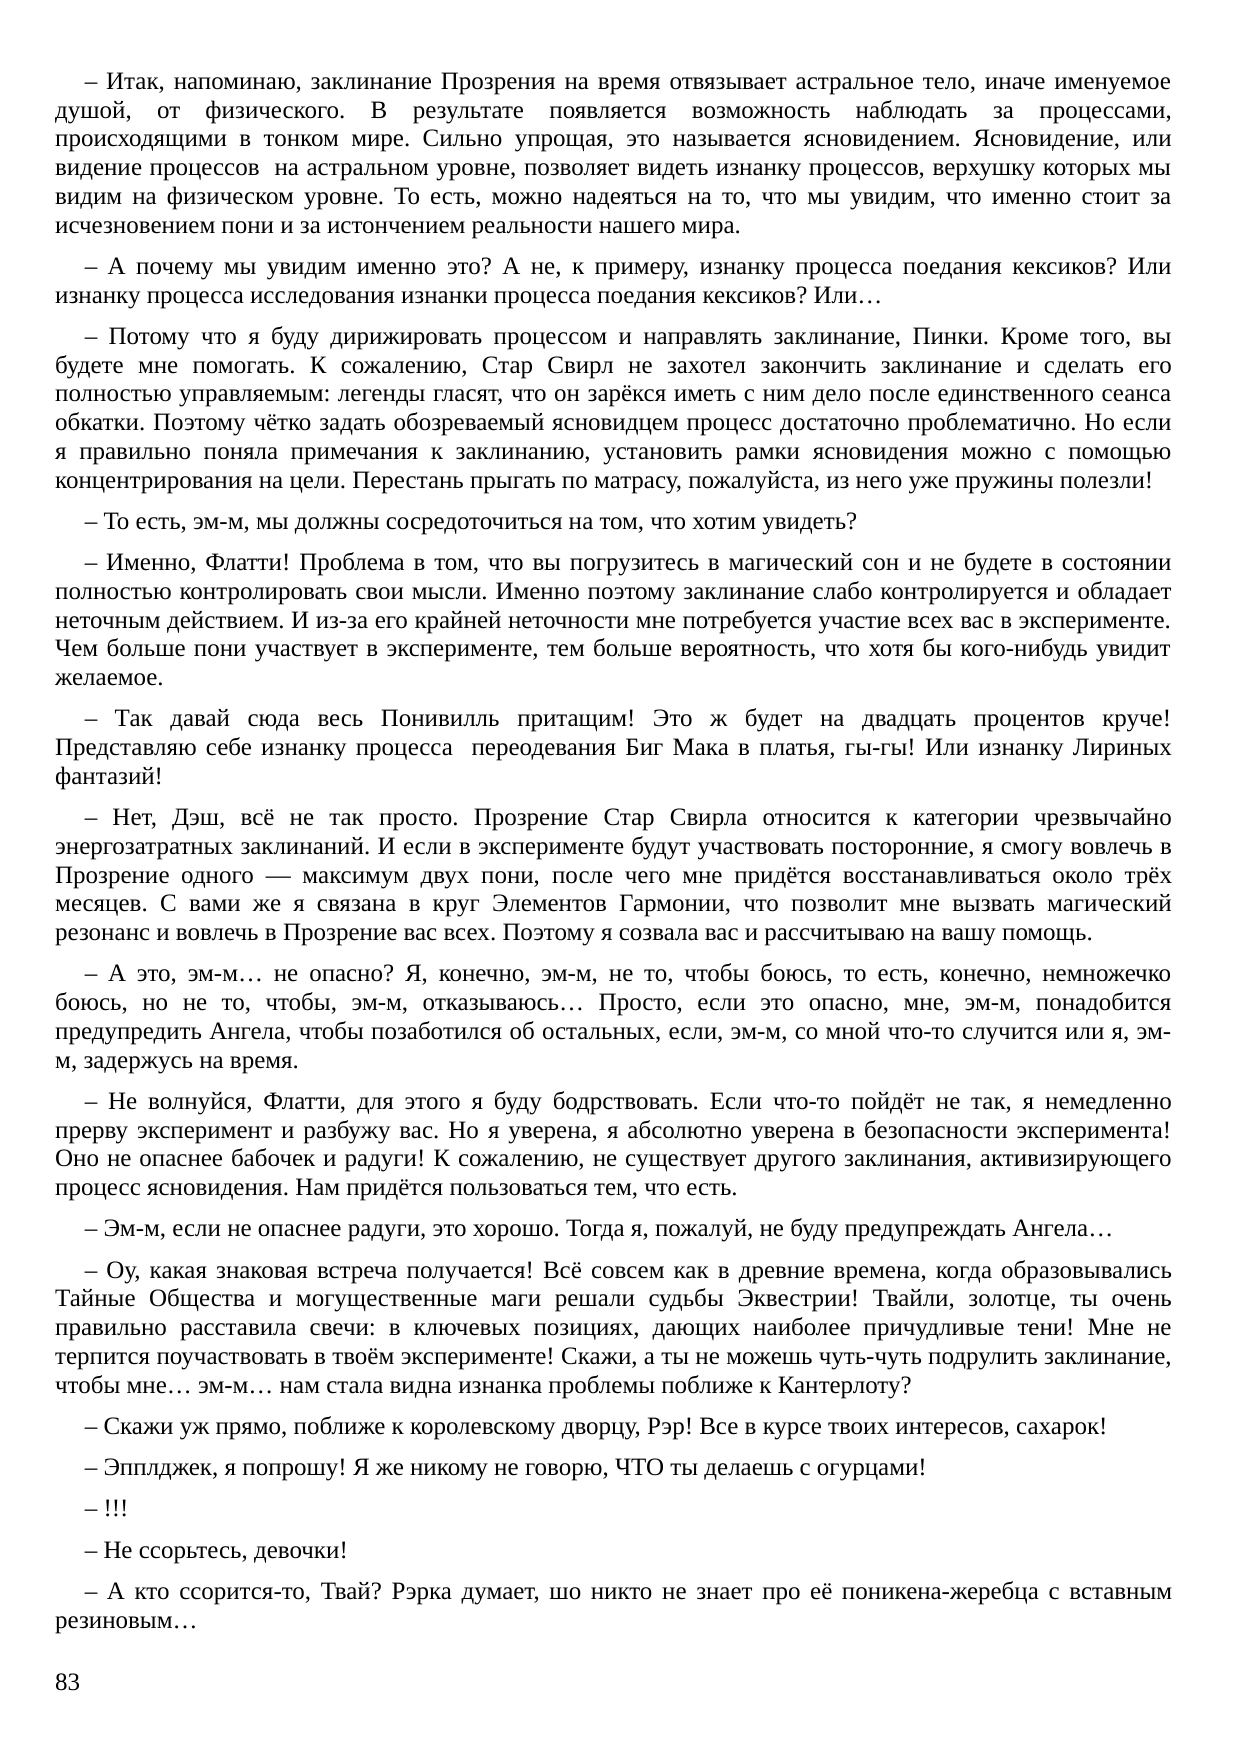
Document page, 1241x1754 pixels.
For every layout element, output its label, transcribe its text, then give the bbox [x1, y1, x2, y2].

text – Эм-м, если не опаснее радуги, это хорошо. Тогда я, пожалуй, не буду предупреждать Ангела… [55, 1213, 1173, 1242]
text – А почему мы увидим именно это? А не, к примеру, изнанку процесса поедания кексиков? Или изнанку процесса исследования изнанки процесса поедания кексиков? Или… [55, 251, 1173, 308]
text – То есть, эм-м, мы должны сосредоточиться на том, что хотим увидеть? [55, 506, 1173, 535]
text – !!! [55, 1493, 1173, 1522]
text – Не волнуйся, Флатти, для этого я буду бодрствовать. Если что-то пойдёт не так, я немедленно прерву эксперимент и разбужу вас. Но я уверена, я абсолютно уверена в безопасности эксперимента! Оно не опаснее бабочек и радуги! К сожалению, не существует другого заклинания, активизирующего процесс ясновидения. Нам придётся пользоваться тем, что есть. [55, 1086, 1173, 1201]
text – А кто ссорится-то, Твай? Рэрка думает, шо никто не знает про её поникена-жеребца с вставным резиновым… [55, 1576, 1173, 1633]
text – Оу, какая знаковая встреча получается! Всё совсем как в древние времена, когда образовывались Тайные Общества и могущественные маги решали судьбы Эквестрии! Твайли, золотце, ты очень правильно расставила свечи: в ключевых позициях, дающих наиболее причудливые тени! Мне не терпится поучаствовать в твоём эксперименте! Скажи, а ты не можешь чуть-чуть подрулить заклинание, чтобы мне… эм-м… нам стала видна изнанка проблемы поближе к Кантерлоту? [55, 1255, 1173, 1398]
text – Не ссорьтесь, девочки! [55, 1535, 1173, 1563]
text – Эпплджек, я попрошу! Я же никому не говорю, ЧТО ты делаешь с огурцами! [55, 1452, 1173, 1481]
text – Именно, Флатти! Проблема в том, что вы погрузитесь в магический сон и не будете в состоянии полностью контролировать свои мысли. Именно поэтому заклинание слабо контролируется и обладает неточным действием. И из-за его крайней неточности мне потребуется участие всех вас в эксперименте. Чем больше пони участвует в эксперименте, тем больше вероятность, что хотя бы кого-нибудь увидит желаемое. [55, 547, 1173, 691]
text – А это, эм-м… не опасно? Я, конечно, эм-м, не то, чтобы боюсь, то есть, конечно, немножечко боюсь, но не то, чтобы, эм-м, отказываюсь… Просто, если это опасно, мне, эм-м, понадобится предупредить Ангела, чтобы позаботился об остальных, если, эм-м, со мной что-то случится или я, эм-м, задержусь на время. [55, 958, 1173, 1073]
text – Так давай сюда весь Понивилль притащим! Это ж будет на двадцать процентов круче! Представляю себе изнанку процесса переодевания Биг Мака в платья, гы-гы! Или изнанку Лириных фантазий! [55, 703, 1173, 790]
text – Скажи уж прямо, поближе к королевскому дворцу, Рэр! Все в курсе твоих интересов, сахарок! [55, 1411, 1173, 1440]
text – Нет, Дэш, всё не так просто. Прозрение Стар Свирла относится к категории чрезвычайно энергозатратных заклинаний. И если в эксперименте будут участвовать посторонние, я смогу вовлечь в Прозрение одного — максимум двух пони, после чего мне придётся восстанавливаться около трёх месяцев. С вами же я связана в круг Элементов Гармонии, что позволит мне вызвать магический резонанс и вовлечь в Прозрение вас всех. Поэтому я созвала вас и рассчитываю на вашу помощь. [55, 802, 1173, 946]
text – Итак, напоминаю, заклинание Прозрения на время отвязывает астральное тело, иначе именуемое душой, от физического. В результате появляется возможность наблюдать за процессами, происходящими в тонком мире. Сильно упрощая, это называется ясновидением. Ясновидение, или видение процессов на астральном уровне, позволяет видеть изнанку процессов, верхушку которых мы видим на физическом уровне. То есть, можно надеяться на то, что мы увидим, что именно стоит за исчезновением пони и за истончением реальности нашего мира. [55, 66, 1173, 238]
text – Потому что я буду дирижировать процессом и направлять заклинание, Пинки. Кроме того, вы будете мне помогать. К сожалению, Стар Свирл не захотел закончить заклинание и сделать его полностью управляемым: легенды гласят, что он зарёкся иметь с ним дело после единственного сеанса обкатки. Поэтому чётко задать обозреваемый ясновидцем процесс достаточно проблематично. Но если я правильно поняла примечания к заклинанию, установить рамки ясновидения можно с помощью концентрирования на цели. Перестань прыгать по матрасу, пожалуйста, из него уже пружины полезли! [55, 321, 1173, 493]
